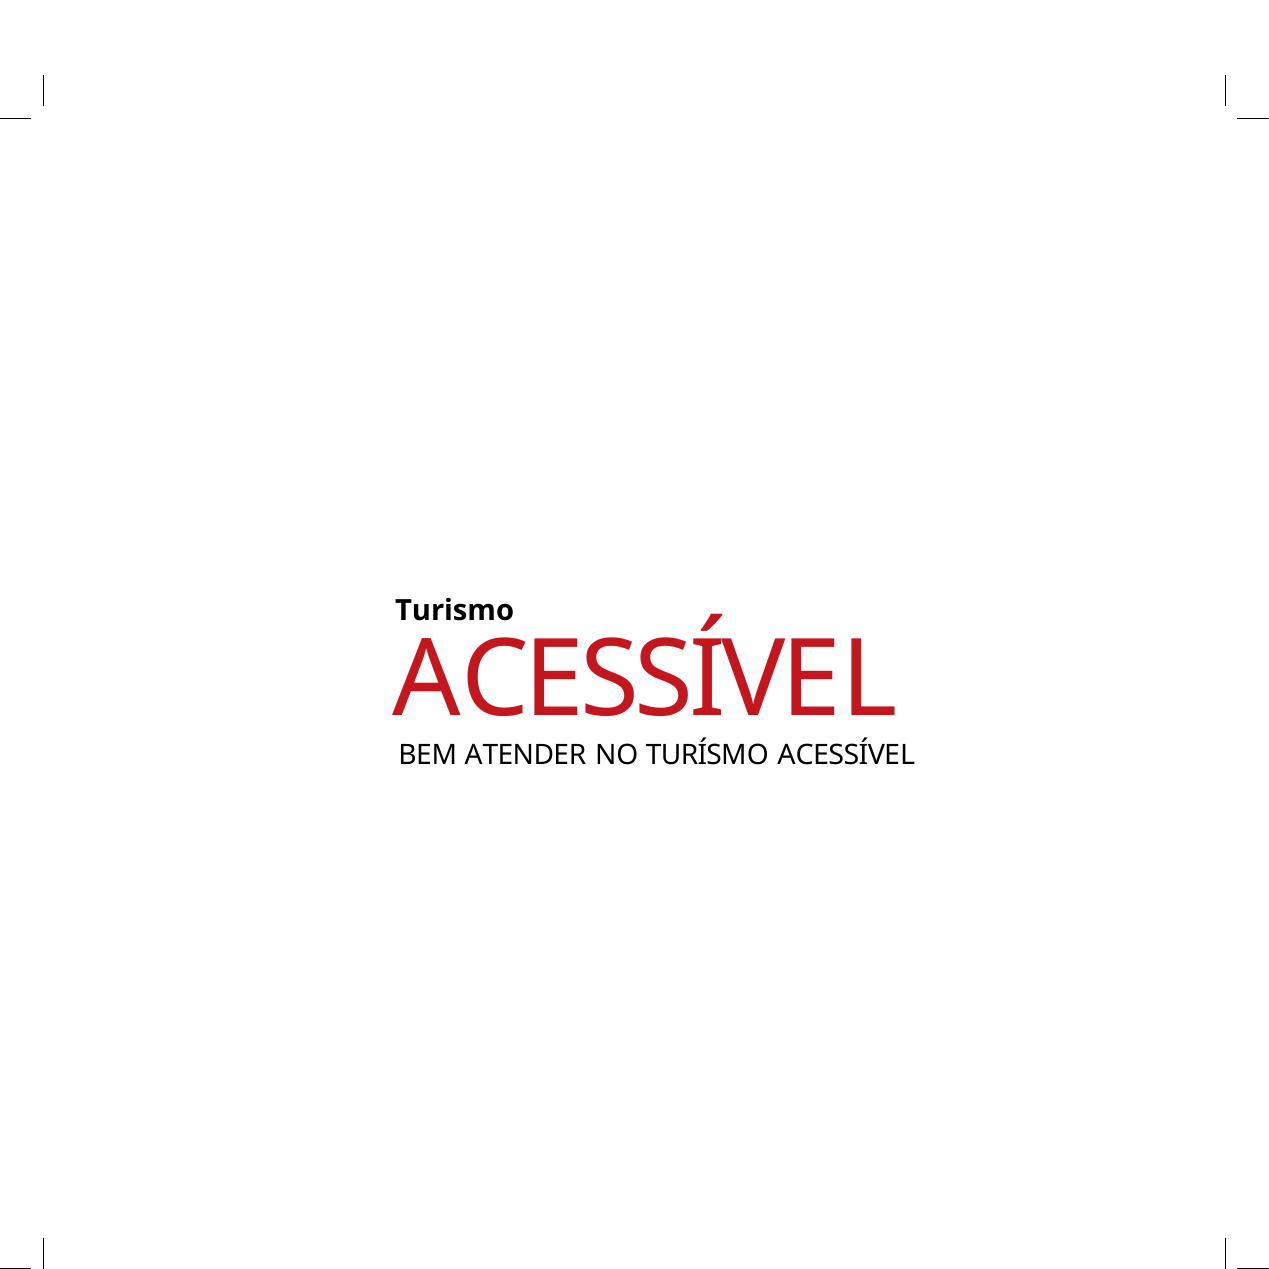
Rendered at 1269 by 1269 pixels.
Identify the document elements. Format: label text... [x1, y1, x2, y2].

text BEM ATENDER NO TURÍSMO ACESSÍVEL [398, 743, 1269, 772]
text Turismo [395, 589, 1269, 629]
text ACESSÍVEL [392, 629, 1269, 743]
